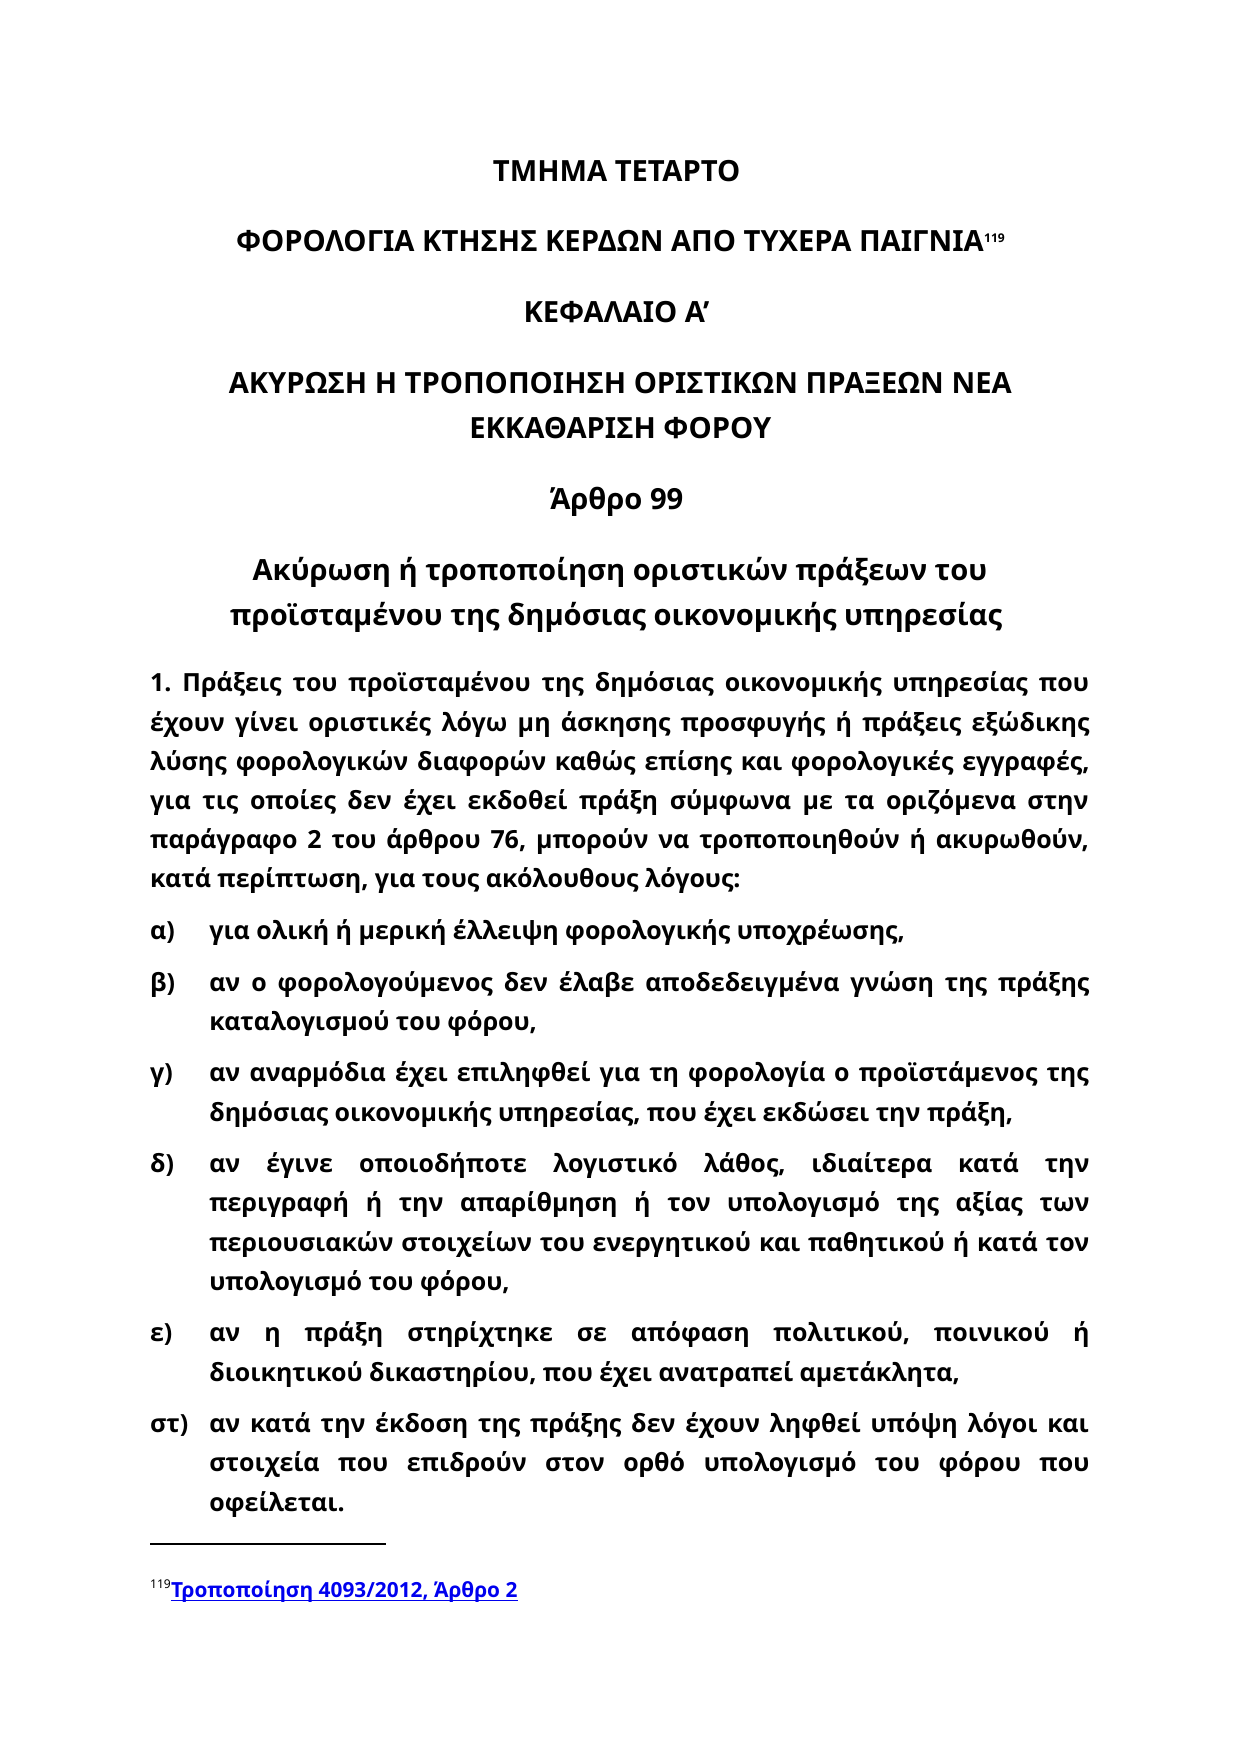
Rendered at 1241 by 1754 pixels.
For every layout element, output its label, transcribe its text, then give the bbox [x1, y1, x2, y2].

list β) αν ο φορολογούμενος δεν έλαβε αποδεδειγμένα γνώση της πράξης καταλογισμού του φόρου, [150, 964, 1090, 1037]
text Τροποποίηση 4093/2012, Άρθρο 2 [150, 1576, 1090, 1604]
list στ) αν κατά την έκδοση της πράξης δεν έχουν ληφθεί υπόψη λόγοι και στοιχεία που επιδρούν στον ορθό υπολογισμό του φόρου που οφείλεται. [150, 1406, 1090, 1518]
list ε) αν η πράξη στηρίχτηκε σε απόφαση πολιτικού, ποινικού ή διοικητικού δικαστηρίου, που έχει ανατραπεί αμετάκλητα, [150, 1315, 1090, 1388]
subtitle ΤΜΗΜΑ ΤΕΤΑΡΤΟ [150, 150, 1090, 190]
subtitle Άρθρο 99 [150, 478, 1090, 518]
list α) για ολική ή μερική έλλειψη φορολογικής υποχρέωσης, [150, 912, 1090, 947]
subtitle ΑΚΥΡΩΣΗ Η ΤΡΟΠΟΠΟΙΗΣΗ ΟΡΙΣΤΙΚΩΝ ΠΡΑΞΕΩΝ ΝΕΑ ΕΚΚΑΘΑΡΙΣΗ ΦΟΡΟΥ [150, 362, 1090, 447]
list γ) αν αναρμόδια έχει επιληφθεί για τη φορολογία ο προϊστάμενος της δημόσιας οικονομικής υπηρεσίας, που έχει εκδώσει την πράξη, [150, 1055, 1090, 1128]
subtitle ΦΟΡΟΛΟΓΙΑ ΚΤΗΣΗΣ ΚΕΡΔΩΝ ΑΠΟ ΤΥΧΕΡΑ ΠΑΙΓΝΙΑ [150, 221, 1090, 260]
text 1. Πράξεις του προϊσταμένου της δημόσιας οικονομικής υπηρεσίας που έχουν γίνει οριστικές λόγω μη άσκησης προσφυγής ή πράξεις εξώδικης λύσης φορολογικών διαφορών καθώς επίσης και φορολογικές εγγραφές, για τις οποίες δεν έχει εκδοθεί πράξη σύμφωνα με τα οριζόμενα στην παράγραφο 2 του άρθρου 76, μπορούν να τροποποιηθούν ή ακυρωθούν, κατά περίπτωση, για τους ακόλουθους λόγους: [150, 665, 1090, 895]
subtitle ΚΕΦΑΛΑΙΟ Α’ [150, 291, 1090, 331]
subtitle Ακύρωση ή τροποποίηση οριστικών πράξεων του προϊσταμένου της δημόσιας οικονομικής υπηρεσίας [150, 549, 1090, 634]
list δ) αν έγινε οποιοδήποτε λογιστικό λάθος, ιδιαίτερα κατά την περιγραφή ή την απαρίθμηση ή τον υπολογισμό της αξίας των περιουσιακών στοιχείων του ενεργητικού και παθητικού ή κατά τον υπολογισμό του φόρου, [150, 1146, 1090, 1297]
